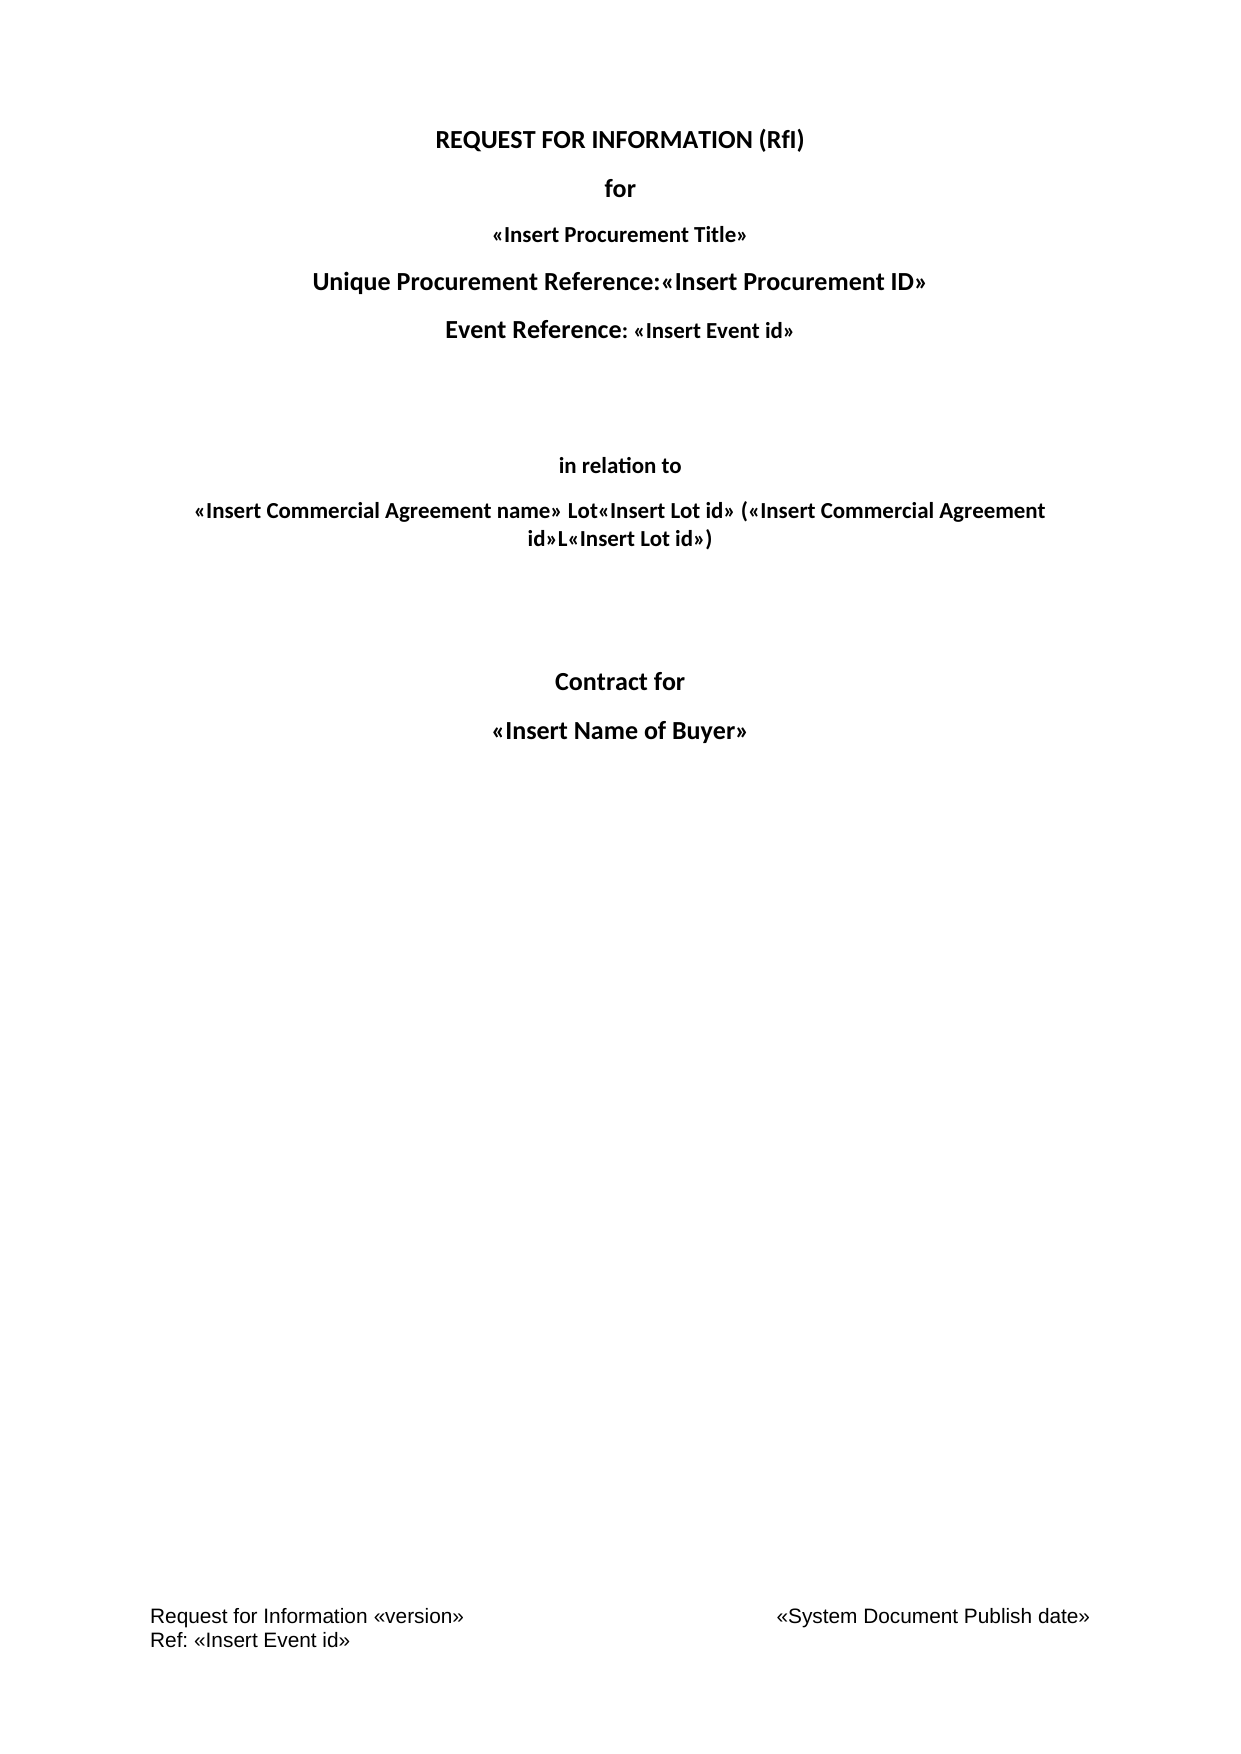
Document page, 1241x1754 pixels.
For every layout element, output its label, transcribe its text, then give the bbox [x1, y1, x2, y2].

text Contract for [150, 666, 1090, 697]
text «Insert Commercial Agreement name» Lot«Insert Lot id» («Insert Commercial Agreement id»L«Insert Lot id») [150, 496, 1090, 552]
text Unique Procurement Reference:«Insert Procurement ID» [150, 265, 1090, 297]
text REQUEST FOR INFORMATION (RfI) [150, 123, 1090, 155]
text «Insert Procurement Title» [150, 220, 1090, 248]
text Event Reference: «Insert Event id» [150, 313, 1090, 345]
text in relation to [150, 451, 1090, 479]
text «Insert Name of Buyer» [150, 714, 1090, 746]
text for [150, 172, 1090, 204]
